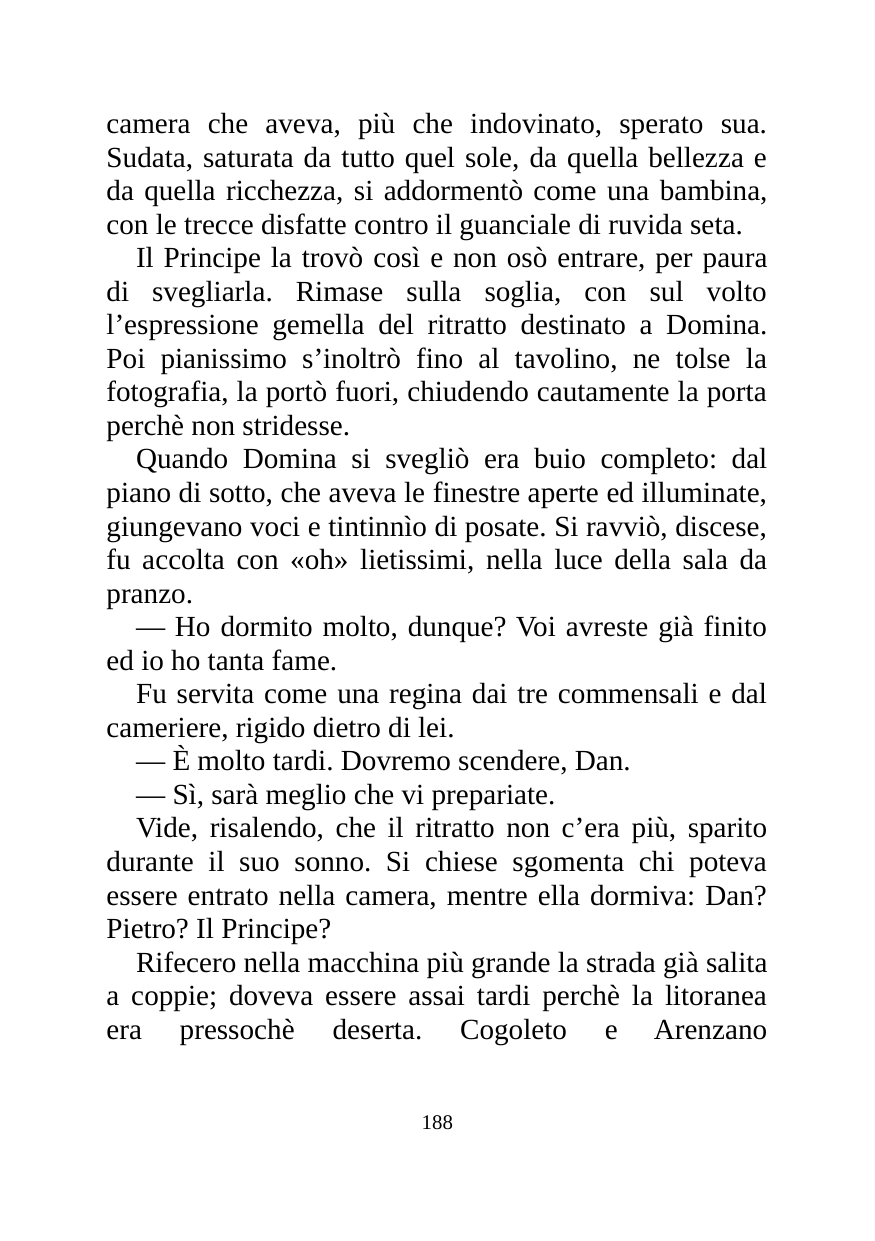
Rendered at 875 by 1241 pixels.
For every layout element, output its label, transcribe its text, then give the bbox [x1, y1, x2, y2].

text — È molto tardi. Dovremo scendere, Dan. [106, 743, 768, 777]
text Rifecero nella macchina più grande la strada già salita a coppie; doveva essere assai tardi perchè la litoranea era pressochè deserta. Cogoleto e Arenzano [106, 945, 768, 1045]
text — Ho dormito molto, dunque? Voi avreste già finito ed io ho tanta fame. [106, 609, 768, 676]
text Il Principe la trovò così e non osò entrare, per paura di svegliarla. Rimase sulla soglia, con sul volto l’espressione gemella del ritratto destinato a Domina. Poi pianissimo s’inoltrò fino al tavolino, ne tolse la fotografia, la portò fuori, chiudendo cautamente la porta perchè non stridesse. [106, 240, 768, 442]
text Vide, risalendo, che il ritratto non c’era più, sparito durante il suo sonno. Si chiese sgomenta chi poteva essere entrato nella camera, mentre ella dormiva: Dan? Pietro? Il Principe? [106, 811, 768, 945]
text Quando Domina si svegliò era buio completo: dal piano di sotto, che aveva le finestre aperte ed illuminate, giungevano voci e tintinnìo di posate. Si ravviò, discese, fu accolta con «oh» lietissimi, nella luce della sala da pranzo. [106, 442, 768, 609]
text camera che aveva, più che indovinato, sperato sua. Sudata, saturata da tutto quel sole, da quella bellezza e da quella ricchezza, si addormentò come una bambina, con le trecce disfatte contro il guanciale di ruvida seta. [106, 106, 768, 240]
text Fu servita come una regina dai tre commensali e dal cameriere, rigido dietro di lei. [106, 676, 768, 743]
text — Sì, sarà meglio che vi prepariate. [106, 777, 768, 811]
